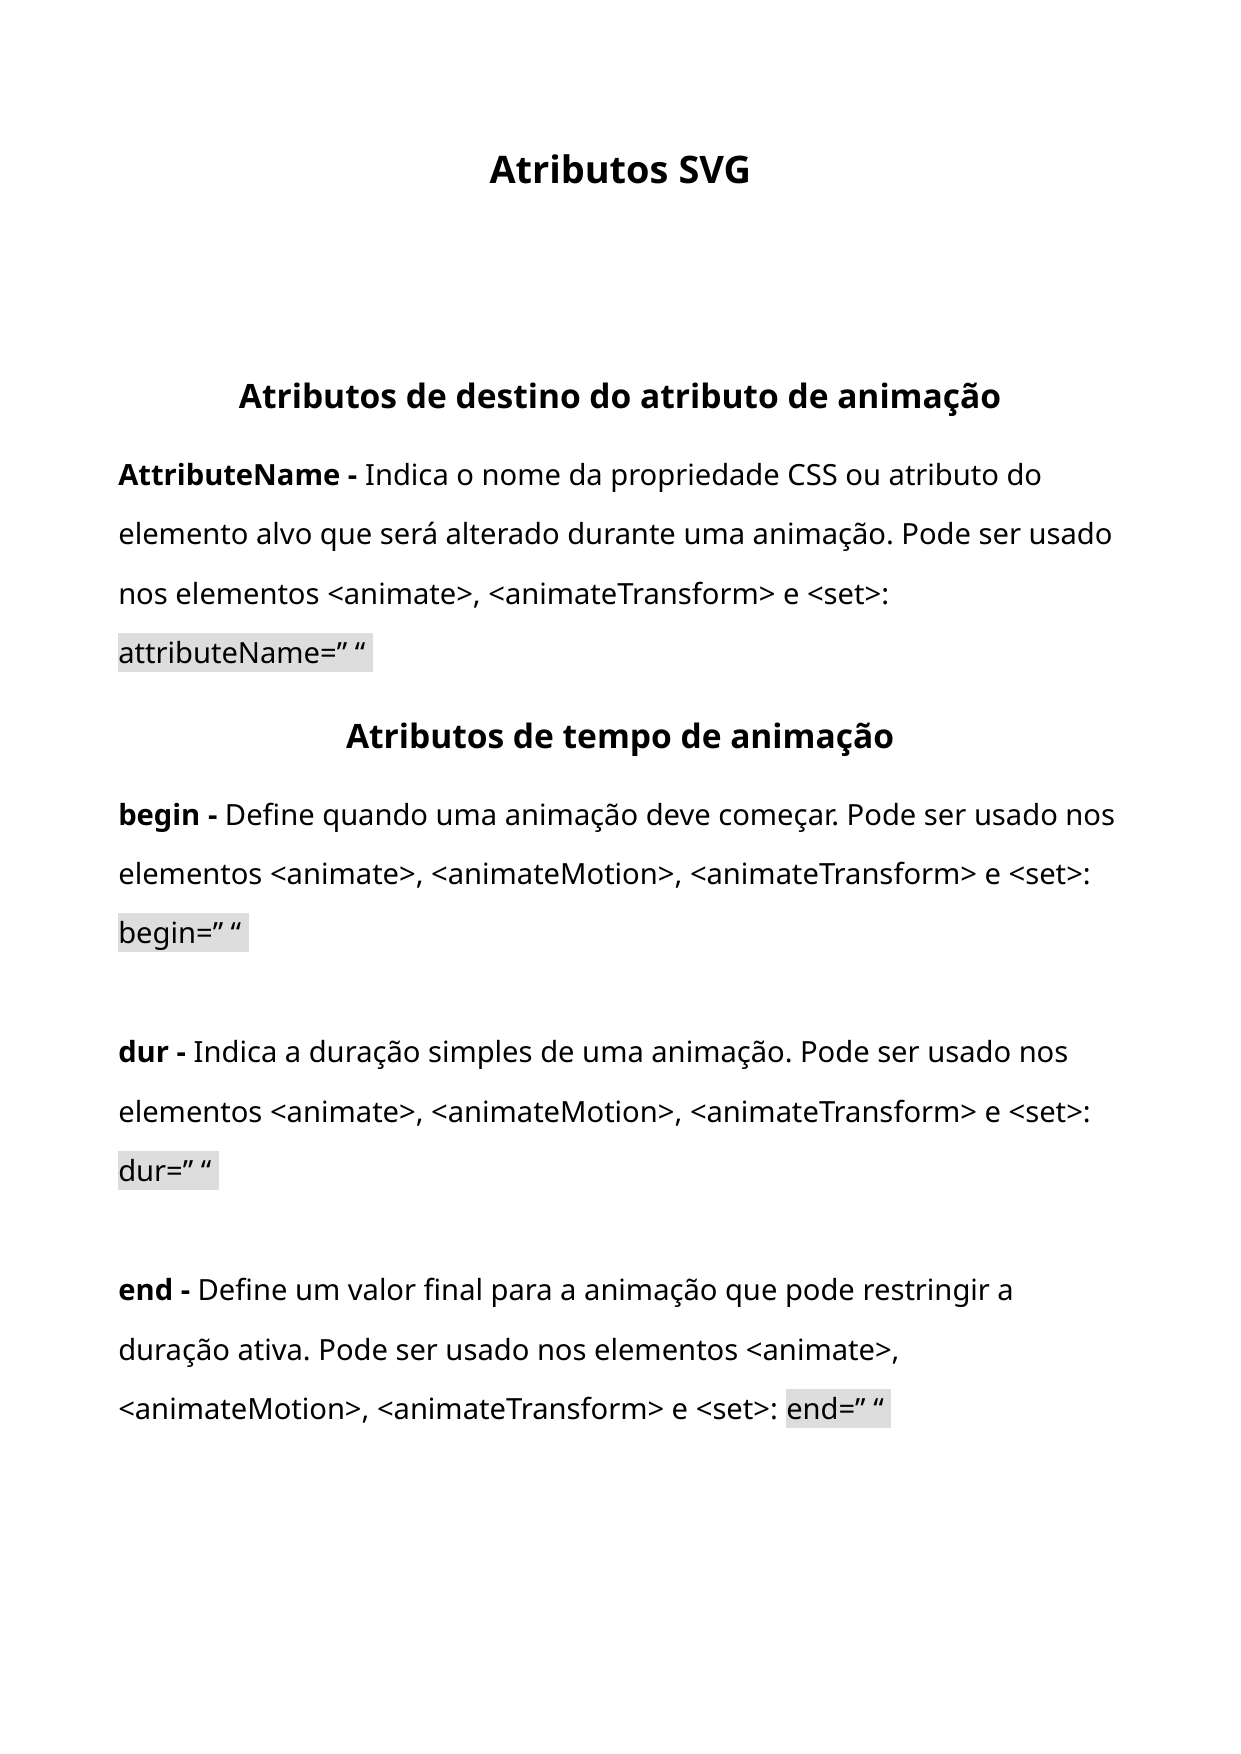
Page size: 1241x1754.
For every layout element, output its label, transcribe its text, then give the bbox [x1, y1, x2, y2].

text begin - Define quando uma animação deve começar. Pode ser usado nos elementos <animate>, <animateMotion>, <animateTransform> e <set>: begin=” “ [118, 794, 1122, 952]
subtitle Atributos de destino do atributo de animação [118, 373, 1122, 419]
text AttributeName - Indica o nome da propriedade CSS ou atributo do elemento alvo que será alterado durante uma animação. Pode ser usado nos elementos <animate>, <animateTransform> e <set>: attributeName=” “ [118, 454, 1122, 672]
subtitle Atributos de tempo de animação [118, 713, 1122, 758]
text end - Define um valor final para a animação que pode restringir a duração ativa. Pode ser usado nos elementos <animate>, <animateMotion>, <animateTransform> e <set>: end=” “ [118, 1269, 1122, 1428]
subtitle Atributos SVG [118, 143, 1122, 195]
text dur - Indica a duração simples de uma animação. Pode ser usado nos elementos <animate>, <animateMotion>, <animateTransform> e <set>: dur=” “ [118, 1032, 1122, 1190]
